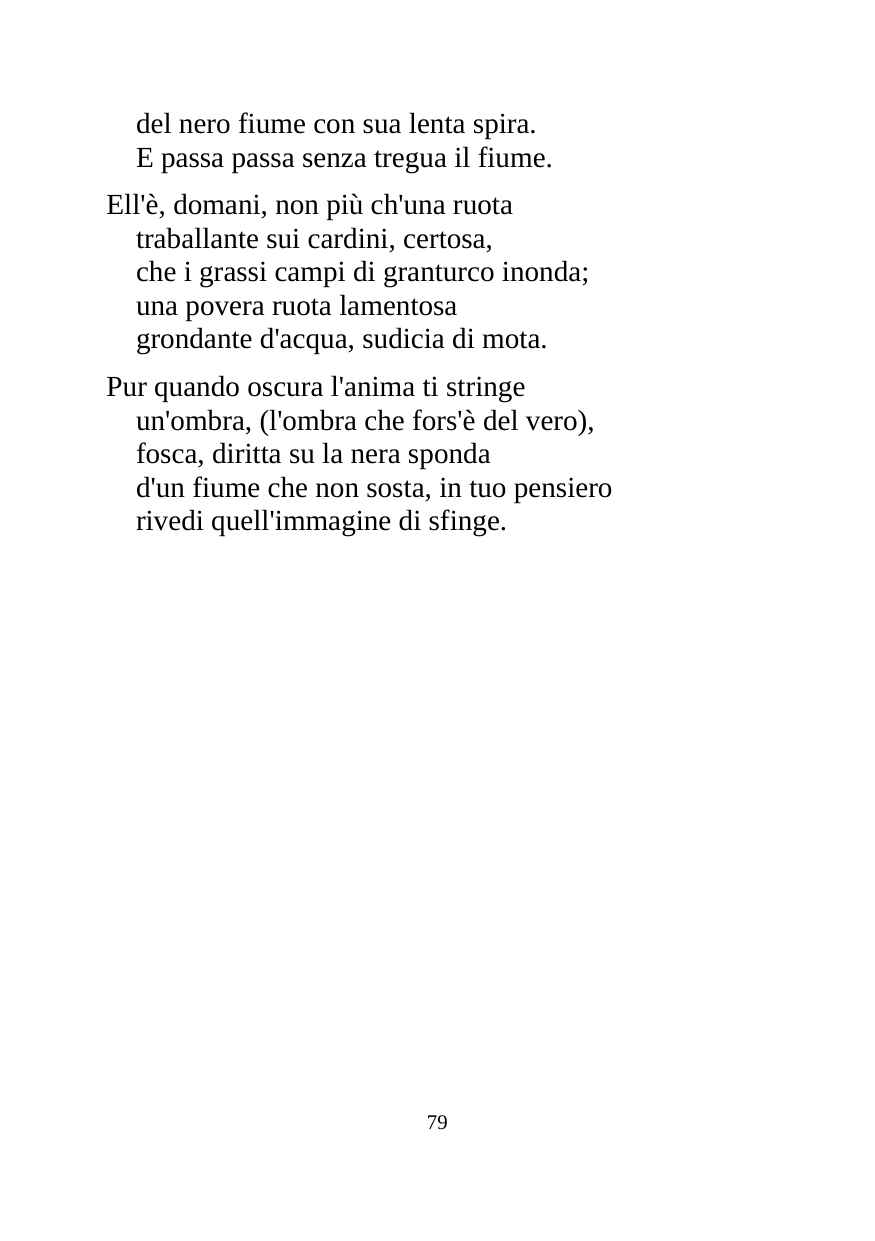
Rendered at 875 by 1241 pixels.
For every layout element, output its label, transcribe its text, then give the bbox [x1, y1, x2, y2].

text Ell'è, domani, non più ch'una ruota traballante sui cardini, certosa, che i grassi campi di granturco inonda; una povera ruota lamentosa grondante d'acqua, sudicia di mota. [106, 187, 768, 355]
text Pur quando oscura l'anima ti stringe un'ombra, (l'ombra che fors'è del vero), fosca, diritta su la nera sponda d'un fiume che non sosta, in tuo pensiero rivedi quell'immagine di sfinge. [106, 369, 768, 537]
text del nero fiume con sua lenta spira. E passa passa senza tregua il fiume. [106, 106, 768, 173]
